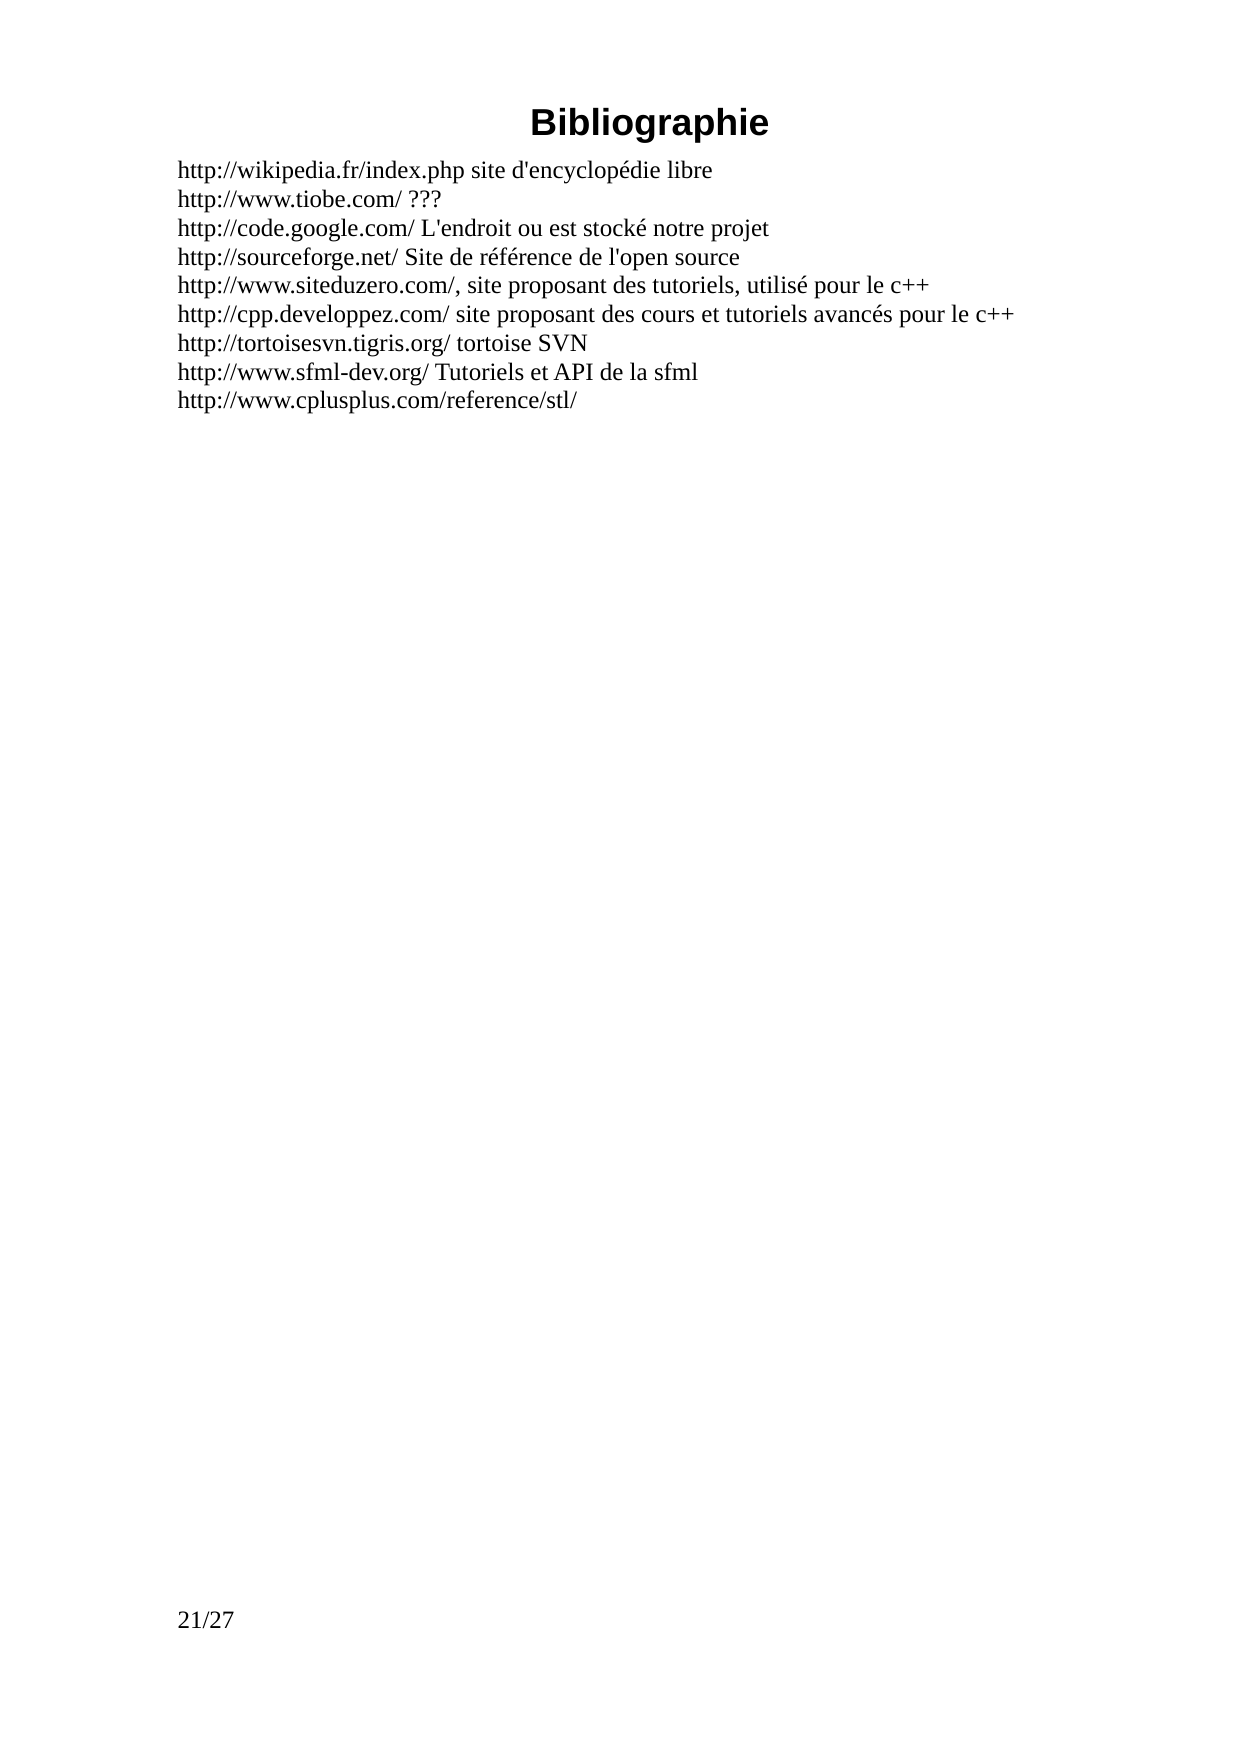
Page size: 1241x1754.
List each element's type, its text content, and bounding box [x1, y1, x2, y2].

text http://wikipedia.fr/index.php site d'encyclopédie libre [177, 156, 1122, 184]
text http://sourceforge.net/ Site de référence de l'open source [177, 242, 1122, 271]
text http://tortoisesvn.tigris.org/ tortoise SVN [177, 328, 1122, 357]
text http://cpp.developpez.com/ site proposant des cours et tutoriels avancés pour le c++ [177, 299, 1122, 328]
subtitle Bibliographie [177, 100, 1122, 143]
text http://www.sfml-dev.org/ Tutoriels et API de la sfml [177, 357, 1122, 386]
text http://www.tiobe.com/ ??? [177, 184, 1122, 213]
text http://code.google.com/ L'endroit ou est stocké notre projet [177, 213, 1122, 242]
text http://www.cplusplus.com/reference/stl/ [177, 386, 1122, 414]
text http://www.siteduzero.com/, site proposant des tutoriels, utilisé pour le c++ [177, 271, 1122, 299]
